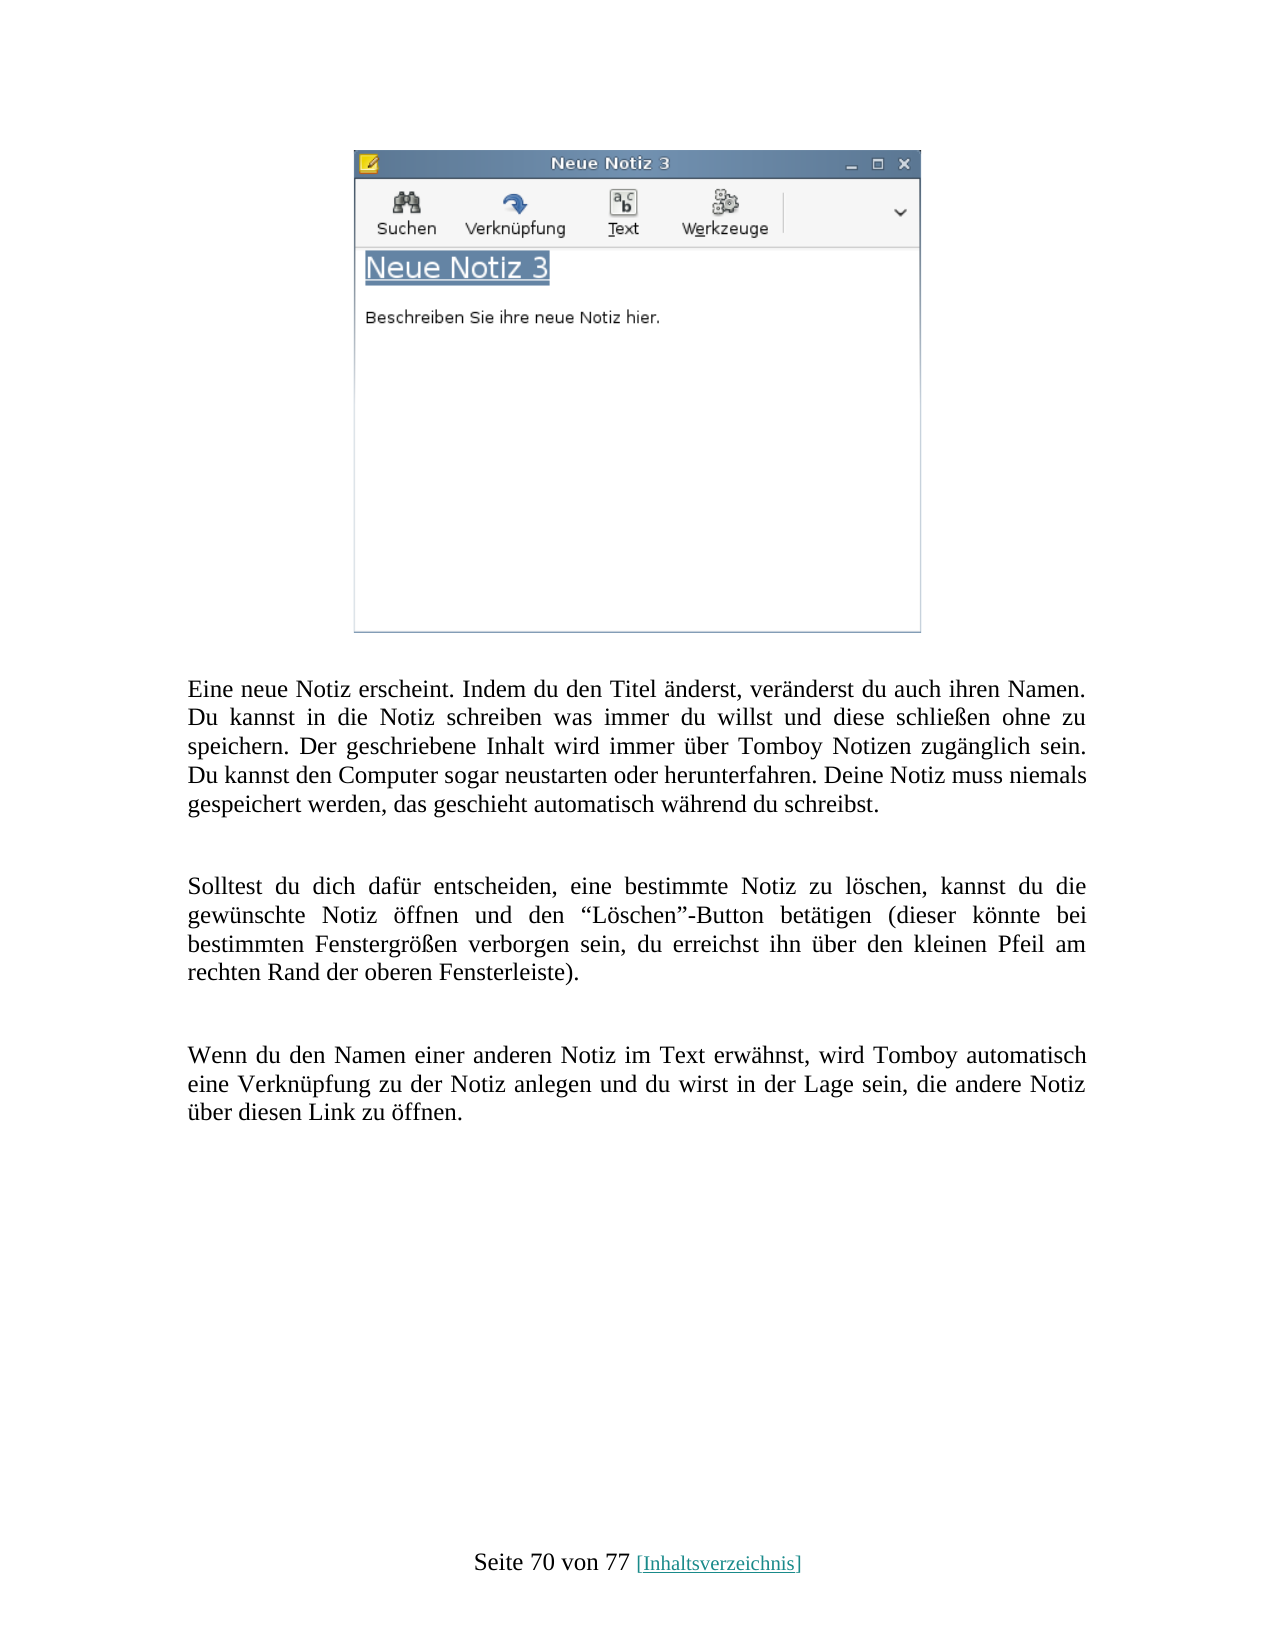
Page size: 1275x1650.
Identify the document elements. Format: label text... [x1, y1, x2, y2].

text Solltest du dich dafür entscheiden, eine bestimmte Notiz zu löschen, kannst du die gewünschte Notiz öffnen und den “Löschen”-Button betätigen (dieser könnte bei bestimmten Fenstergrößen verborgen sein, du erreichst ihn über den kleinen Pfeil am rechten Rand der oberen Fensterleiste). [187, 871, 1087, 986]
text Eine neue Notiz erscheint. Indem du den Titel änderst, veränderst du auch ihren Namen. Du kannst in die Notiz schreiben was immer du willst und diese schließen ohne zu speichern. Der geschriebene Inhalt wird immer über Tomboy Notizen zugänglich sein. Du kannst den Computer sogar neustarten oder herunterfahren. Deine Notiz muss niemals gespeichert werden, das geschieht automatisch während du schreibst. [187, 674, 1087, 817]
text Wenn du den Namen einer anderen Notiz im Text erwähnst, wird Tomboy automatisch eine Verknüpfung zu der Notiz anlegen und du wirst in der Lage sein, die andere Notiz über diesen Link zu öffnen. [187, 1040, 1087, 1126]
picture [353, 150, 922, 633]
